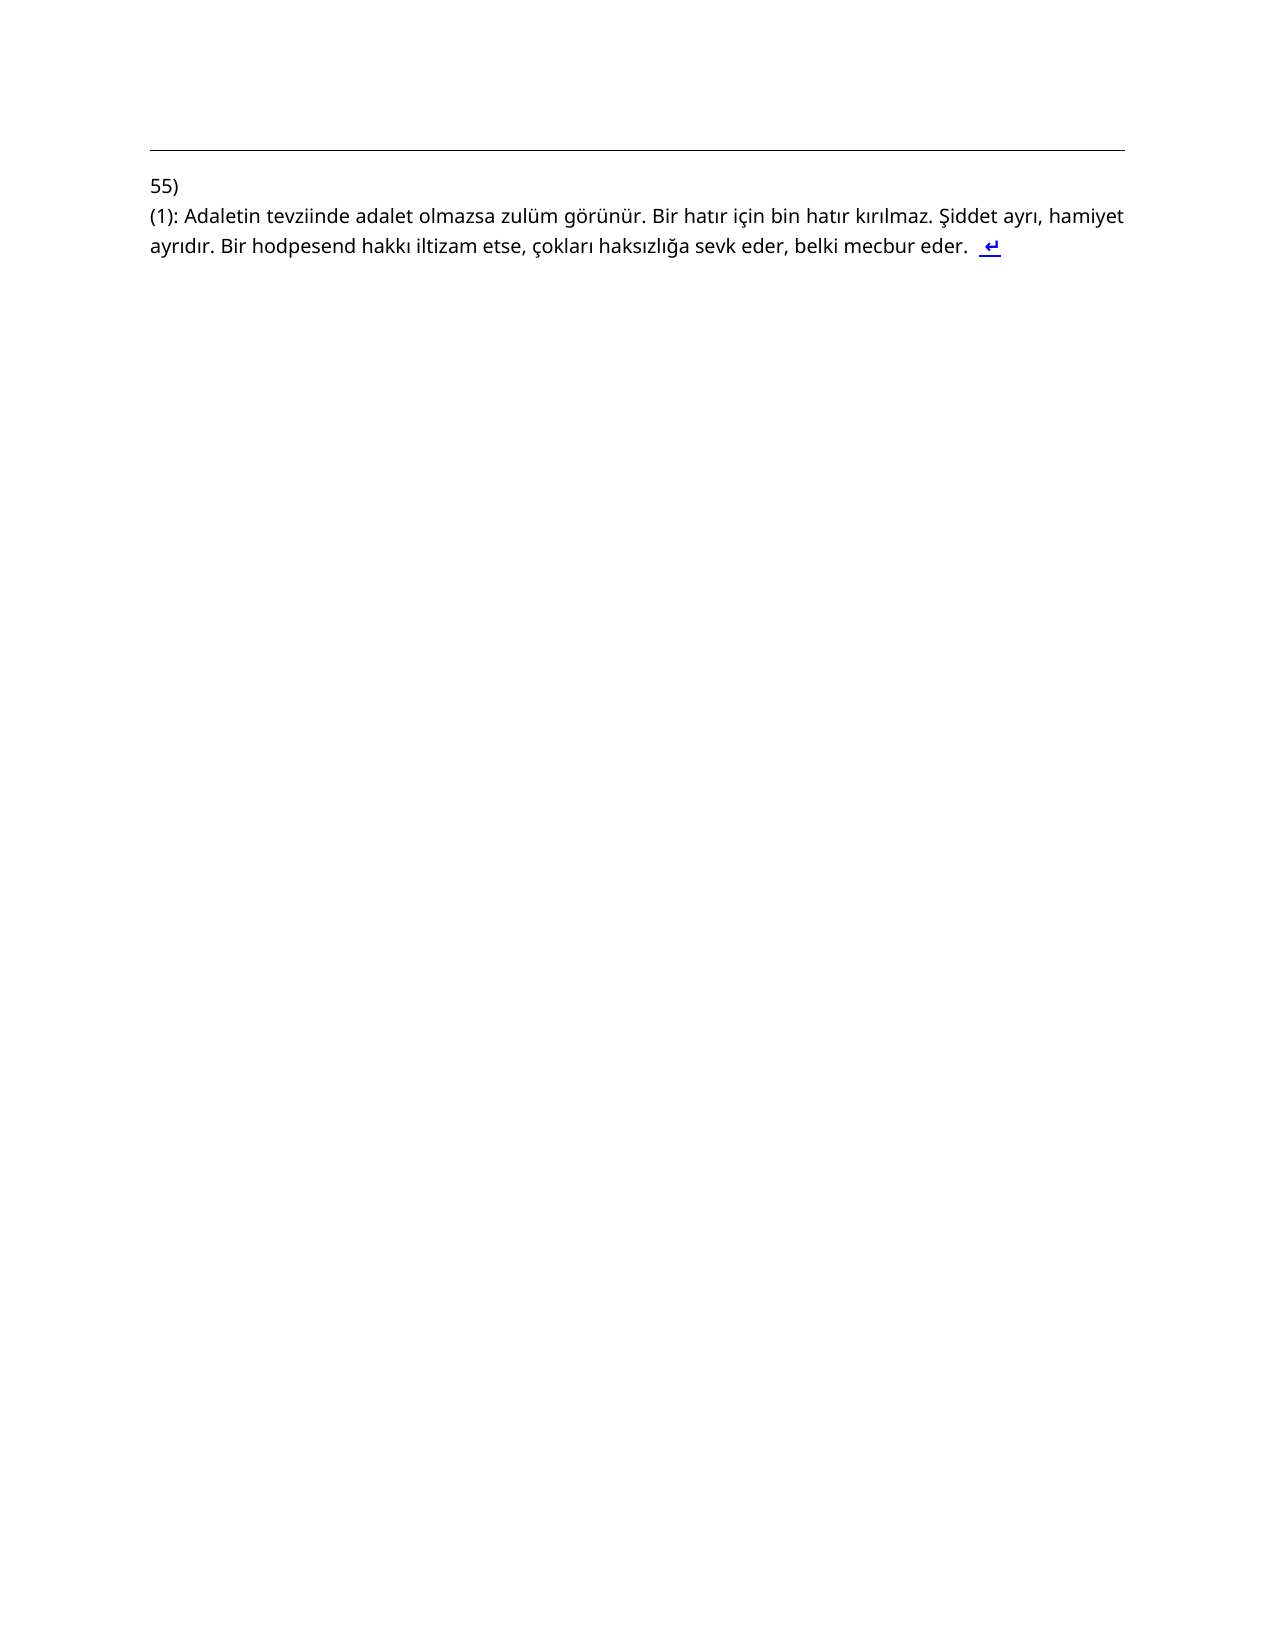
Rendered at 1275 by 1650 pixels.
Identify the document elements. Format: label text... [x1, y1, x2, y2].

text 55) [150, 151, 1125, 199]
text (1): Adaletin tevziinde adalet olmazsa zulüm görünür. Bir hatır için bin hatır kırılmaz. Şiddet ayrı, hamiyet ayrıdır. Bir hodpesend hakkı iltizam etse, çokları haksızlığa sevk eder, belki mecbur eder. ↵ [150, 199, 1125, 259]
